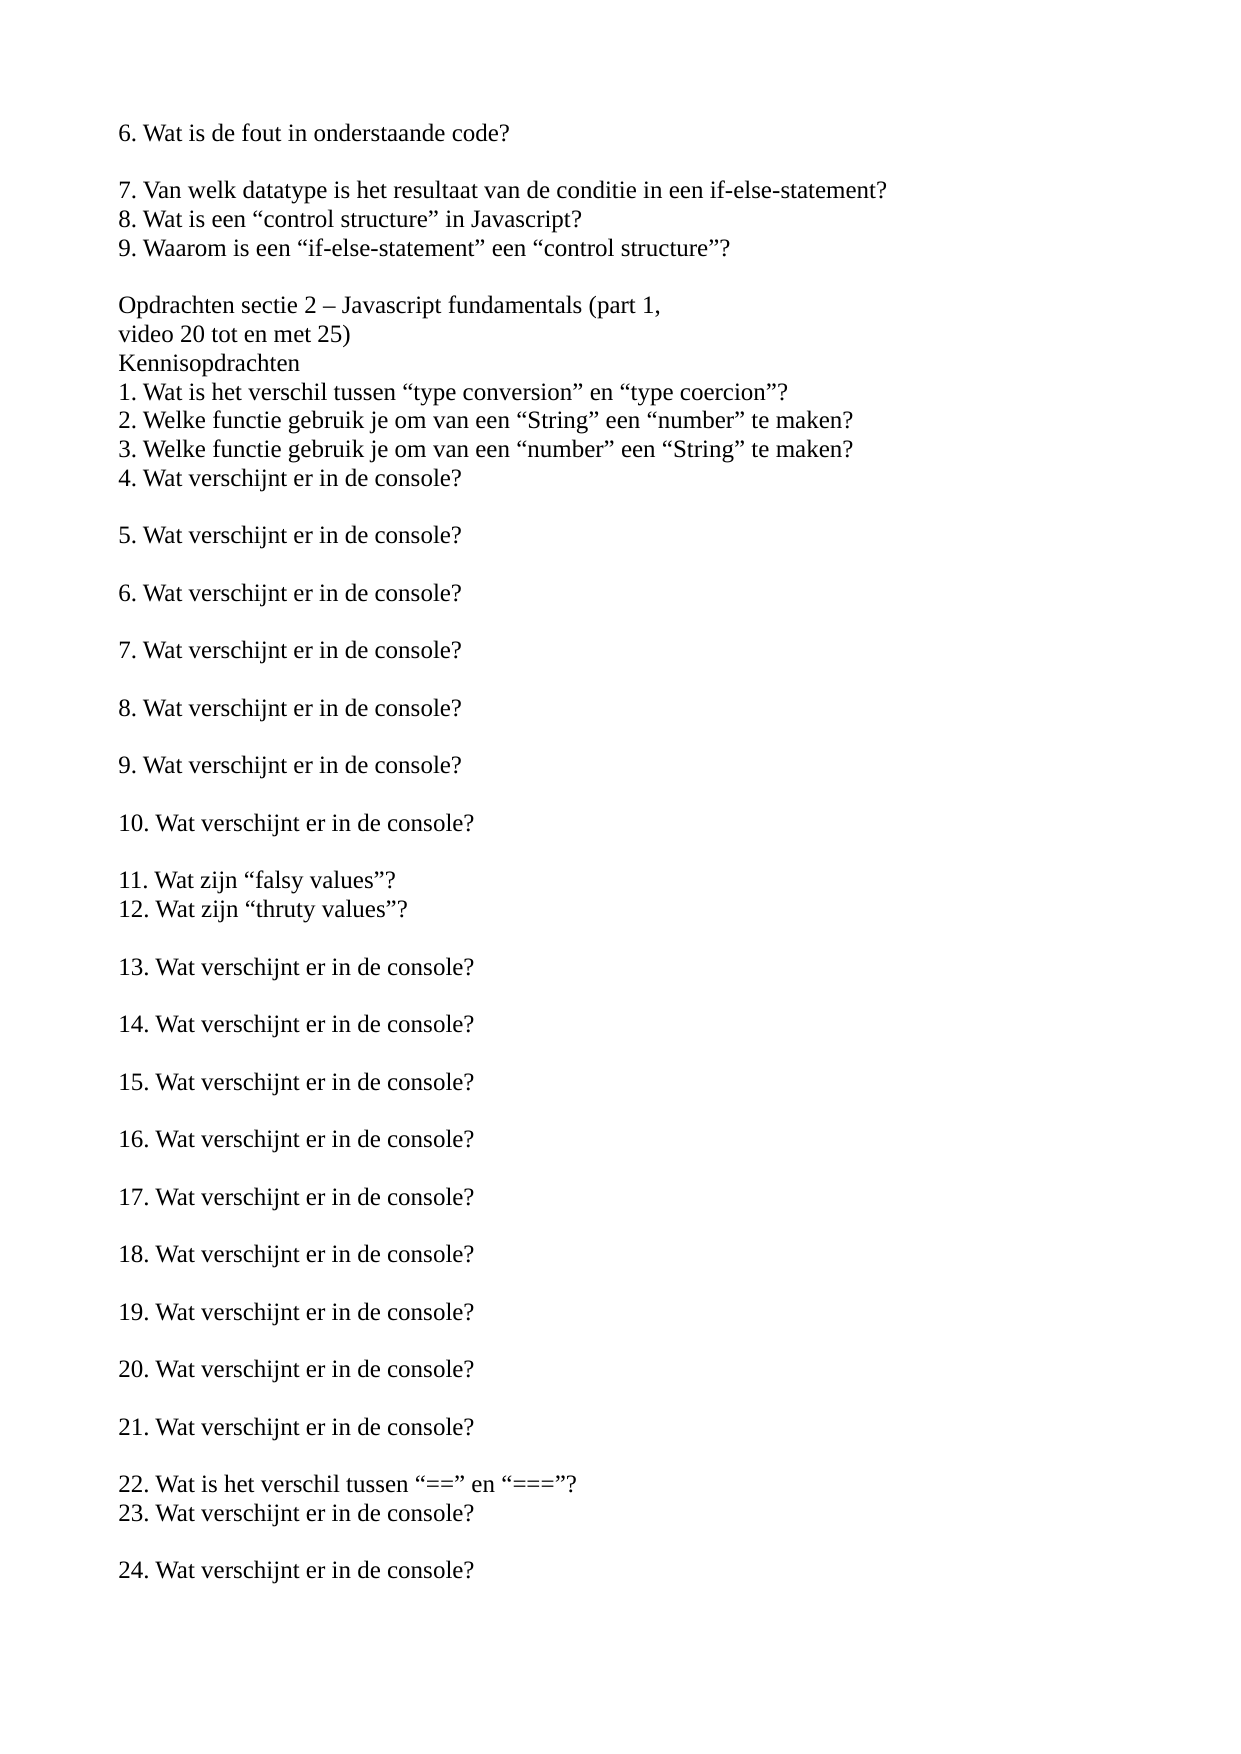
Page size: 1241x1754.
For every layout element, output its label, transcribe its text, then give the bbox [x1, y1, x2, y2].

text 4. Wat verschijnt er in de console? [118, 463, 1122, 492]
text 21. Wat verschijnt er in de console? [118, 1412, 1122, 1441]
text 3. Welke functie gebruik je om van een “number” een “String” te maken? [118, 434, 1122, 463]
text Kennisopdrachten [118, 348, 1122, 377]
text 6. Wat verschijnt er in de console? [118, 578, 1122, 607]
text 9. Wat verschijnt er in de console? [118, 751, 1122, 779]
text 15. Wat verschijnt er in de console? [118, 1067, 1122, 1096]
text 16. Wat verschijnt er in de console? [118, 1124, 1122, 1153]
text 13. Wat verschijnt er in de console? [118, 952, 1122, 981]
text 5. Wat verschijnt er in de console? [118, 521, 1122, 549]
text video 20 tot en met 25) [118, 319, 1122, 348]
text 22. Wat is het verschil tussen “==” en “===”? [118, 1469, 1122, 1498]
text 10. Wat verschijnt er in de console? [118, 808, 1122, 837]
text 24. Wat verschijnt er in de console? [118, 1556, 1122, 1584]
text 6. Wat is de fout in onderstaande code? [118, 118, 1122, 147]
text 1. Wat is het verschil tussen “type conversion” en “type coercion”? [118, 377, 1122, 406]
text 17. Wat verschijnt er in de console? [118, 1182, 1122, 1211]
text 19. Wat verschijnt er in de console? [118, 1297, 1122, 1326]
text 8. Wat verschijnt er in de console? [118, 693, 1122, 722]
text 8. Wat is een “control structure” in Javascript? [118, 204, 1122, 233]
text 7. Van welk datatype is het resultaat van de conditie in een if-else-statement? [118, 176, 1122, 204]
text 18. Wat verschijnt er in de console? [118, 1239, 1122, 1268]
text 11. Wat zijn “falsy values”? [118, 866, 1122, 894]
text 2. Welke functie gebruik je om van een “String” een “number” te maken? [118, 406, 1122, 434]
text 14. Wat verschijnt er in de console? [118, 1009, 1122, 1038]
text 7. Wat verschijnt er in de console? [118, 636, 1122, 664]
text 9. Waarom is een “if-else-statement” een “control structure”? [118, 233, 1122, 262]
text 12. Wat zijn “thruty values”? [118, 894, 1122, 923]
text 20. Wat verschijnt er in de console? [118, 1354, 1122, 1383]
text Opdrachten sectie 2 – Javascript fundamentals (part 1, [118, 291, 1122, 319]
text 23. Wat verschijnt er in de console? [118, 1498, 1122, 1527]
